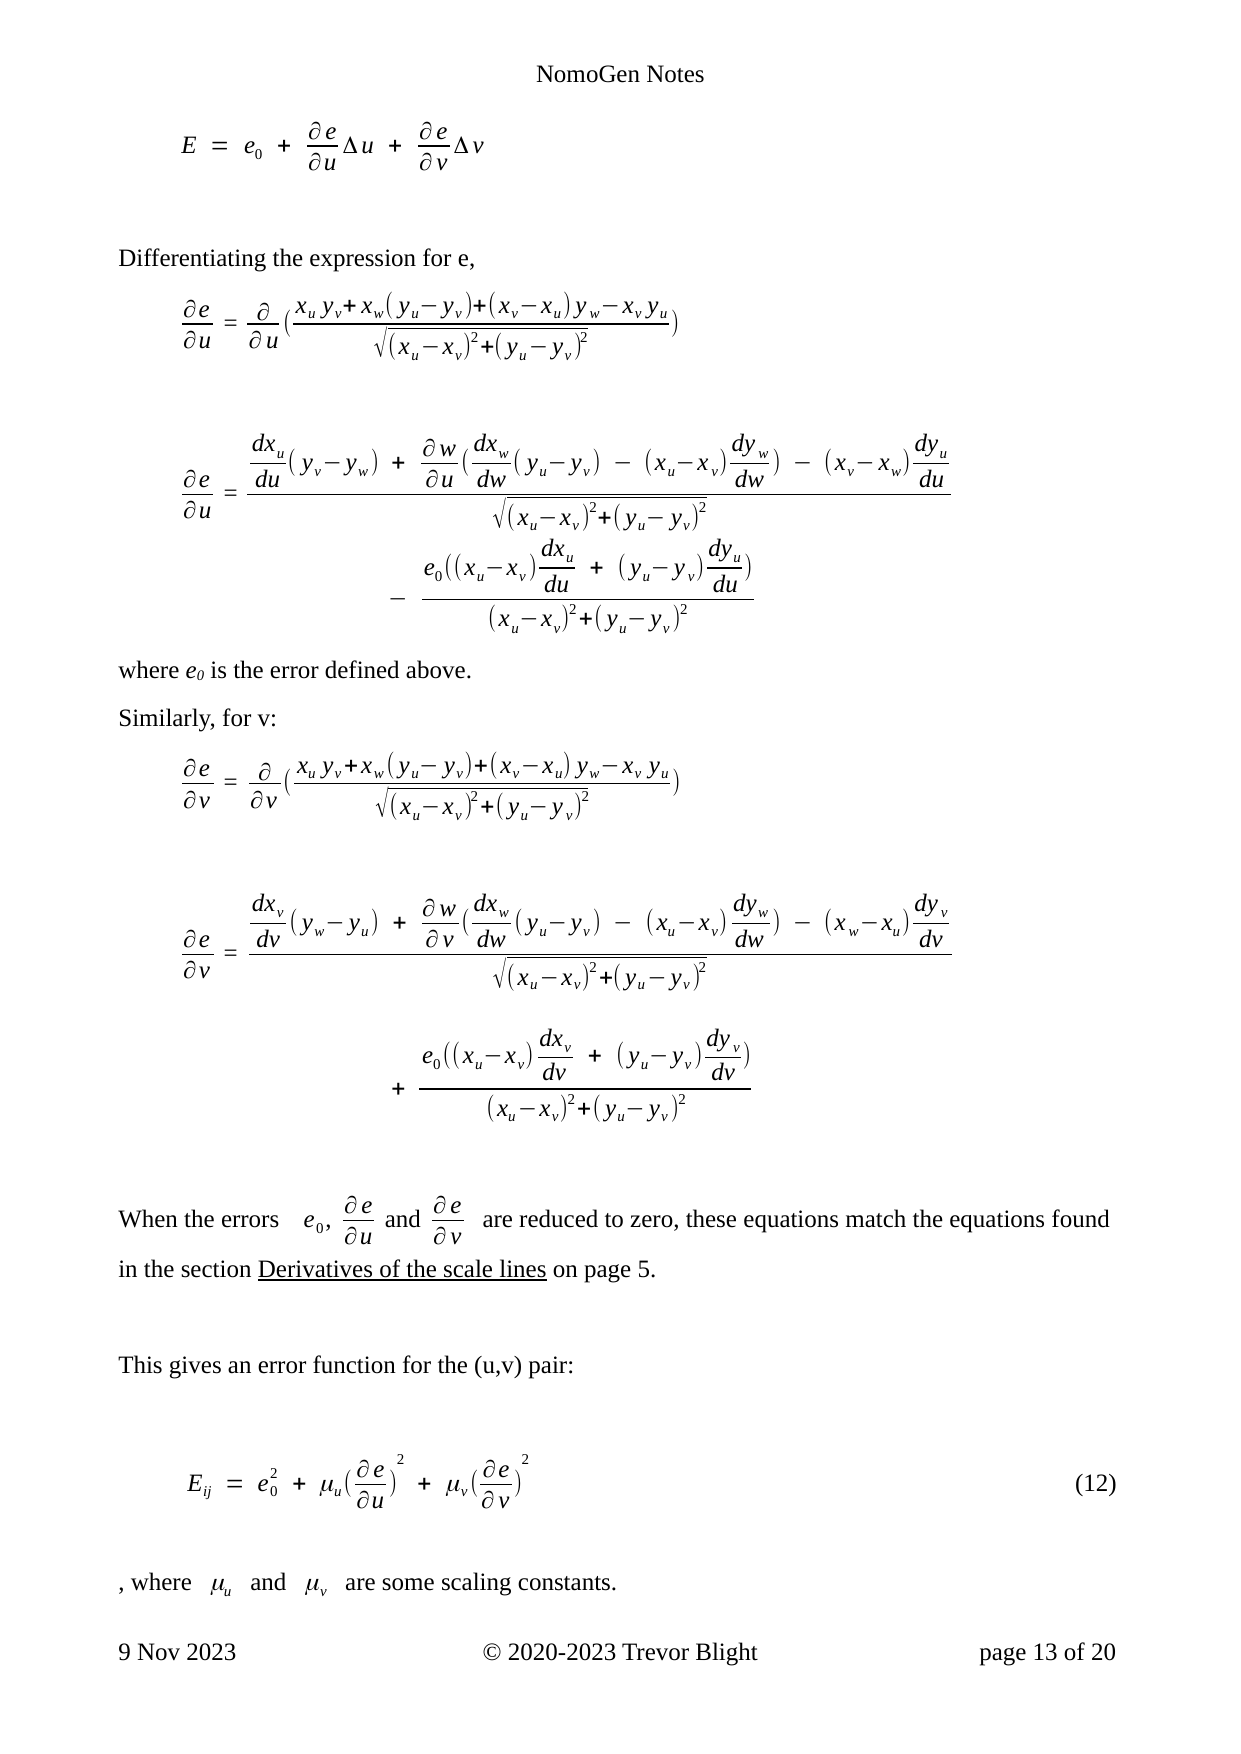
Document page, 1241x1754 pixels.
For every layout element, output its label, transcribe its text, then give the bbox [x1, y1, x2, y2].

table_header (12) [1010, 1445, 1122, 1519]
text where e0 is the error defined above. [118, 655, 1122, 684]
text , whereandare some scaling constants. [118, 1567, 1122, 1599]
text Similarly, for v: [118, 703, 1122, 731]
text This gives an error function for the (u,v) pair: [118, 1350, 1122, 1378]
text Differentiating the expression for e, [118, 243, 1122, 271]
text When the errors are reduced to zero, these equations match the equations found in the section Derivatives of the scale lines on page 5. [118, 1191, 1122, 1283]
table_header [118, 1445, 1010, 1519]
